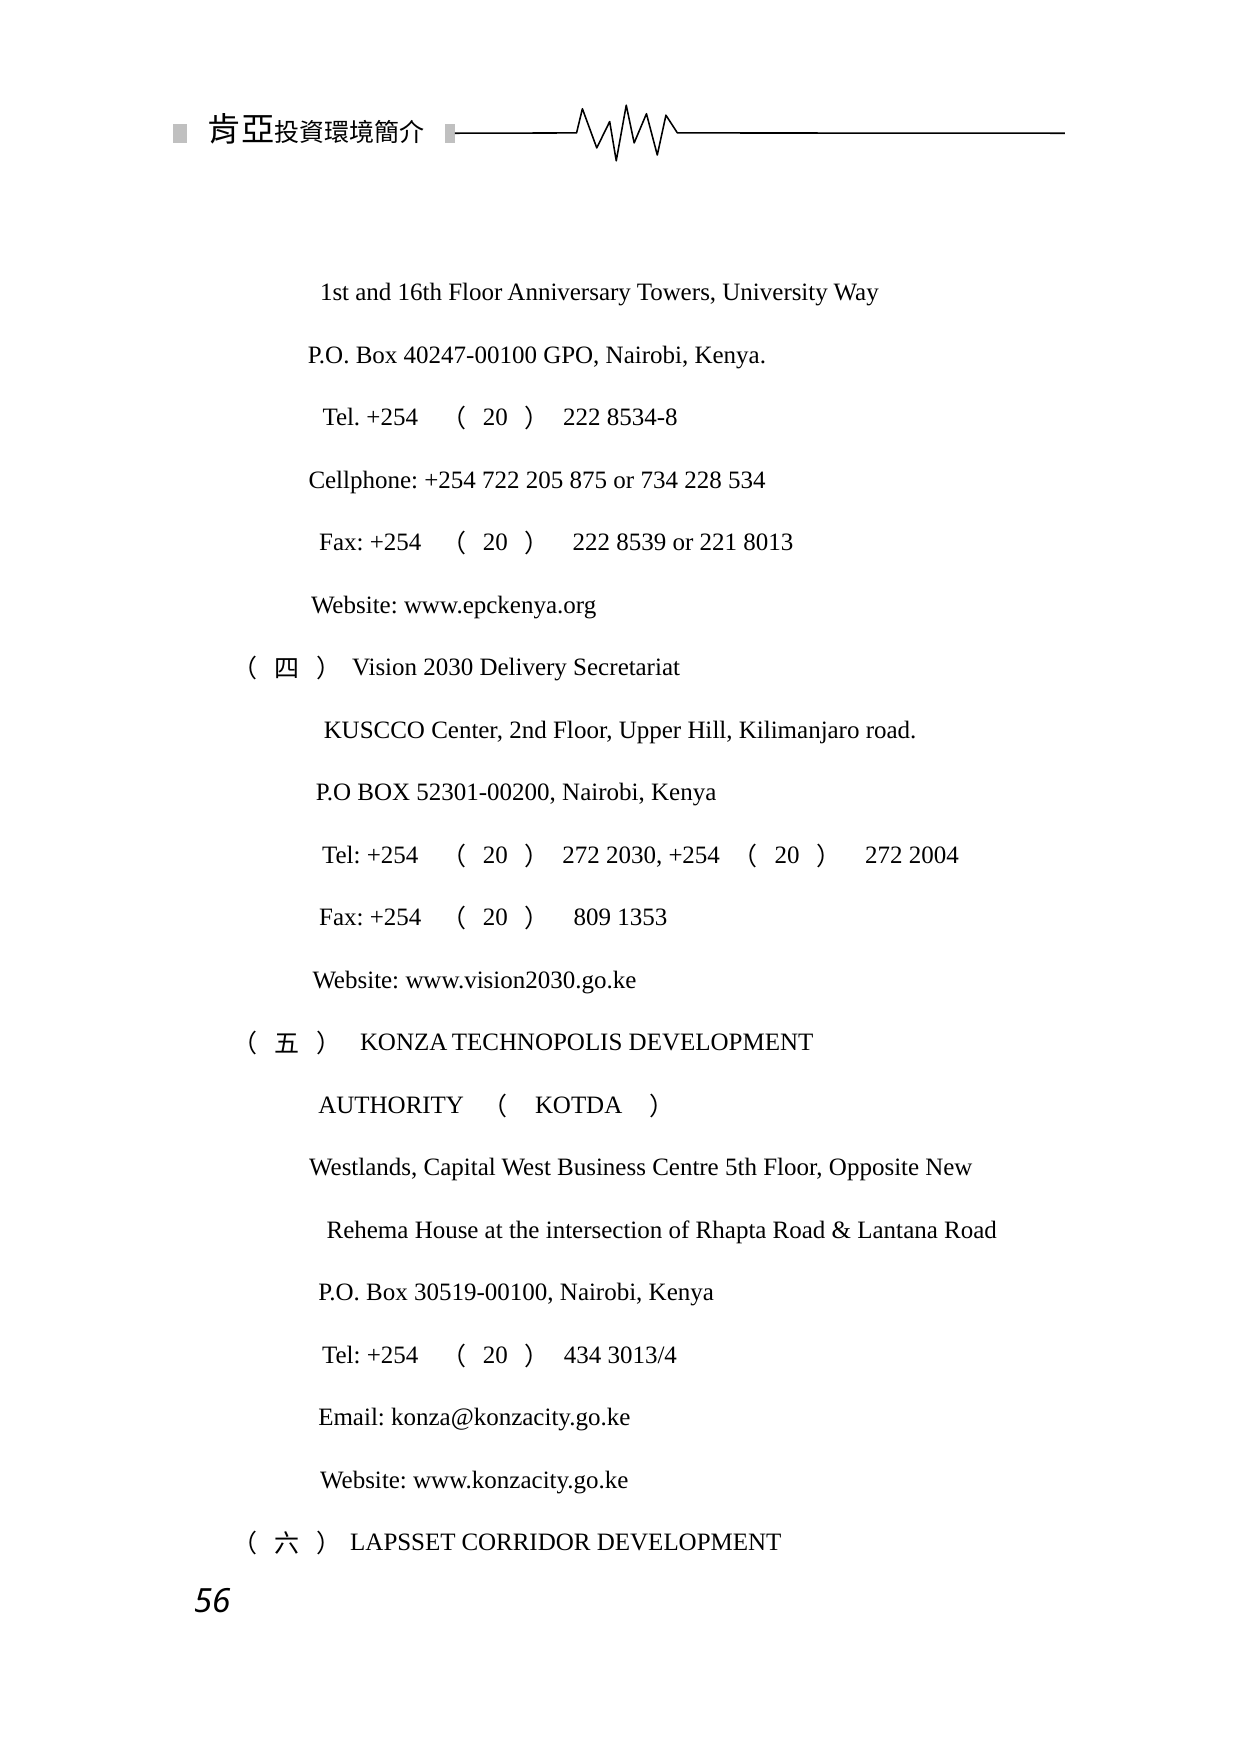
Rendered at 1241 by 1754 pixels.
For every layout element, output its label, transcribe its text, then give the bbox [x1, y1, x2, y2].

text Website: www.epckenya.org [286, 563, 1058, 625]
text Cellphone: +254 722 205 875 or 734 228 534 [286, 438, 1058, 500]
text P.O. Box 40247-00100 GPO, Nairobi, Kenya. [286, 313, 1058, 375]
text 1st and 16th Floor Anniversary Towers, University Way [286, 250, 1058, 313]
text KUSCCO Center, 2nd Floor, Upper Hill, Kilimanjaro road. [286, 688, 1058, 750]
text （五）KONZA TECHNOPOLIS DEVELOPMENT AUTHORITY（KOTDA） [207, 1000, 1058, 1125]
text Email: konza@konzacity.go.ke [286, 1375, 1058, 1438]
text （六）LAPSSET CORRIDOR DEVELOPMENT [207, 1500, 1058, 1563]
text Fax: +254（20）222 8539 or 221 8013 [286, 500, 1058, 563]
text Tel. +254（20）222 8534-8 [286, 375, 1058, 438]
text Website: www.konzacity.go.ke [286, 1438, 1058, 1500]
text Tel: +254（20）272 2030, +254（20）272 2004 [286, 813, 1058, 875]
text （四）Vision 2030 Delivery Secretariat [207, 625, 1058, 688]
text Tel: +254（20）434 3013/4 [286, 1313, 1058, 1375]
text Website: www.vision2030.go.ke [286, 938, 1058, 1000]
text Westlands, Capital West Business Centre 5th Floor, Opposite New Rehema House at the intersection of Rhapta Road & Lantana Road [286, 1125, 1058, 1250]
text P.O BOX 52301-00200, Nairobi, Kenya [286, 750, 1058, 813]
text Fax: +254（20）809 1353 [286, 875, 1058, 938]
text P.O. Box 30519-00100, Nairobi, Kenya [286, 1250, 1058, 1313]
